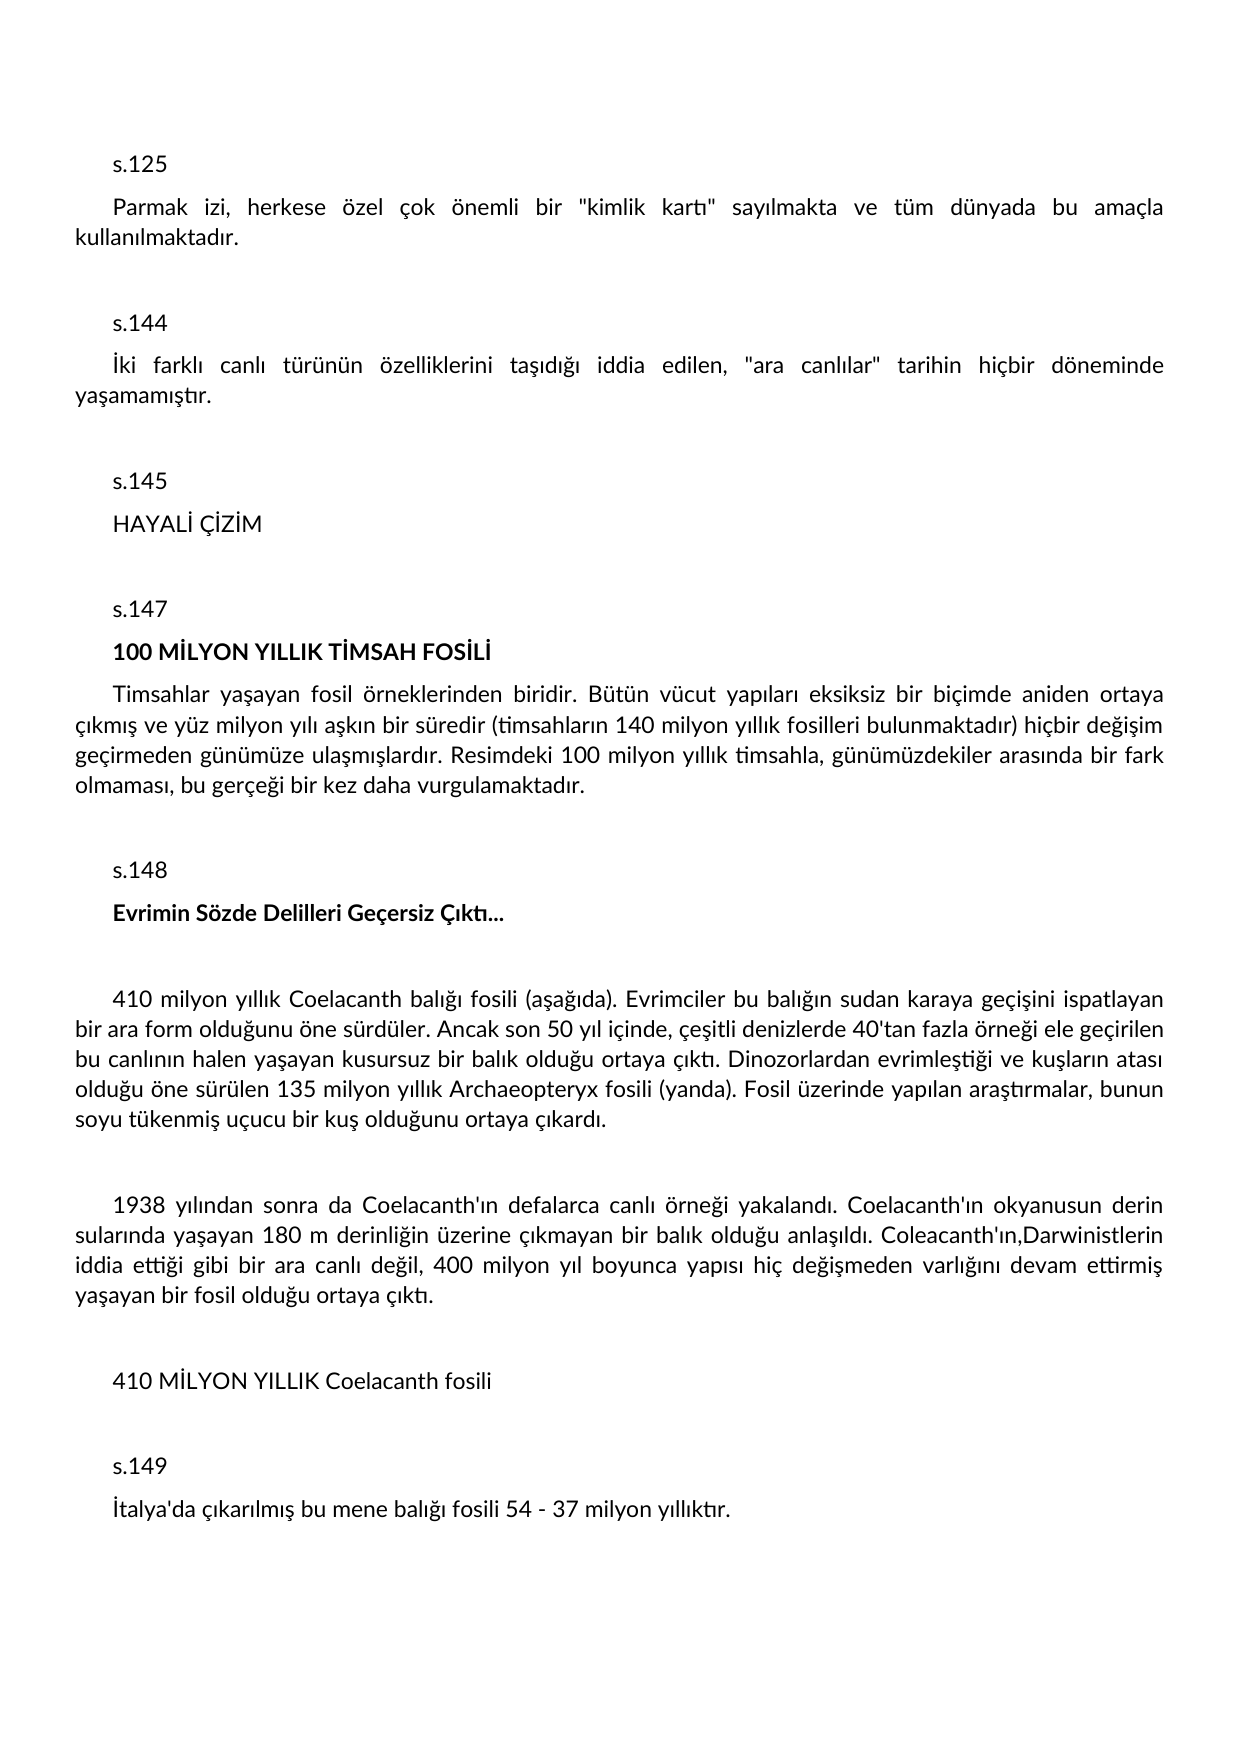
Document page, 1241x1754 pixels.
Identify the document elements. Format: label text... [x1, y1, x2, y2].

text s.125 [75, 150, 1165, 177]
text 100 MİLYON YILLIK TİMSAH FOSİLİ [75, 637, 1165, 665]
text 410 milyon yıllık Coelacanth balığı fosili (aşağıda). Evrimciler bu balığın sudan karaya geçişini ispatlayan bir ara form olduğunu öne sürdüler. Ancak son 50 yıl içinde, çeşitli denizlerde 40'tan fazla örneği ele geçirilen bu canlının halen yaşayan kusursuz bir balık olduğu ortaya çıktı. Dinozorlardan evrimleştiği ve kuşların atası olduğu öne sürülen 135 milyon yıllık Archaeopteryx fosili (yanda). Fosil üzerinde yapılan araştırmalar, bunun soyu tükenmiş uçucu bir kuş olduğunu ortaya çıkardı. [75, 984, 1165, 1133]
text Timsahlar yaşayan fosil örneklerinden biridir. Bütün vücut yapıları eksiksiz bir biçimde aniden ortaya çıkmış ve yüz milyon yılı aşkın bir süredir (timsahların 140 milyon yıllık fosilleri bulunmaktadır) hiçbir değişim geçirmeden günümüze ulaşmışlardır. Resimdeki 100 milyon yıllık timsahla, günümüzdekiler arasında bir fark olmaması, bu gerçeği bir kez daha vurgulamaktadır. [75, 680, 1165, 798]
text s.147 [75, 595, 1165, 622]
text 410 MİLYON YILLIK Coelacanth fosili [75, 1367, 1165, 1394]
text Parmak izi, herkese özel çok önemli bir "kimlik kartı" sayılmakta ve tüm dünyada bu amaçla kullanılmaktadır. [75, 193, 1165, 250]
text s.144 [75, 308, 1165, 336]
text 1938 yılından sonra da Coelacanth'ın defalarca canlı örneği yakalandı. Coelacanth'ın okyanusun derin sularında yaşayan 180 m derinliğin üzerine çıkmayan bir balık olduğu anlaşıldı. Coleacanth'ın,Darwinistlerin iddia ettiği gibi bir ara canlı değil, 400 milyon yıl boyunca yapısı hiç değişmeden varlığını devam ettirmiş yaşayan bir fosil olduğu ortaya çıktı. [75, 1191, 1165, 1309]
text s.148 [75, 856, 1165, 884]
text İki farklı canlı türünün özelliklerini taşıdığı iddia edilen, "ara canlılar" tarihin hiçbir döneminde yaşamamıştır. [75, 351, 1165, 409]
text HAYALİ ÇİZİM [75, 509, 1165, 537]
text İtalya'da çıkarılmış bu mene balığı fosili 54 - 37 milyon yıllıktır. [75, 1495, 1165, 1522]
text Evrimin Sözde Delilleri Geçersiz Çıktı... [75, 899, 1165, 926]
text s.149 [75, 1452, 1165, 1479]
text s.145 [75, 467, 1165, 494]
